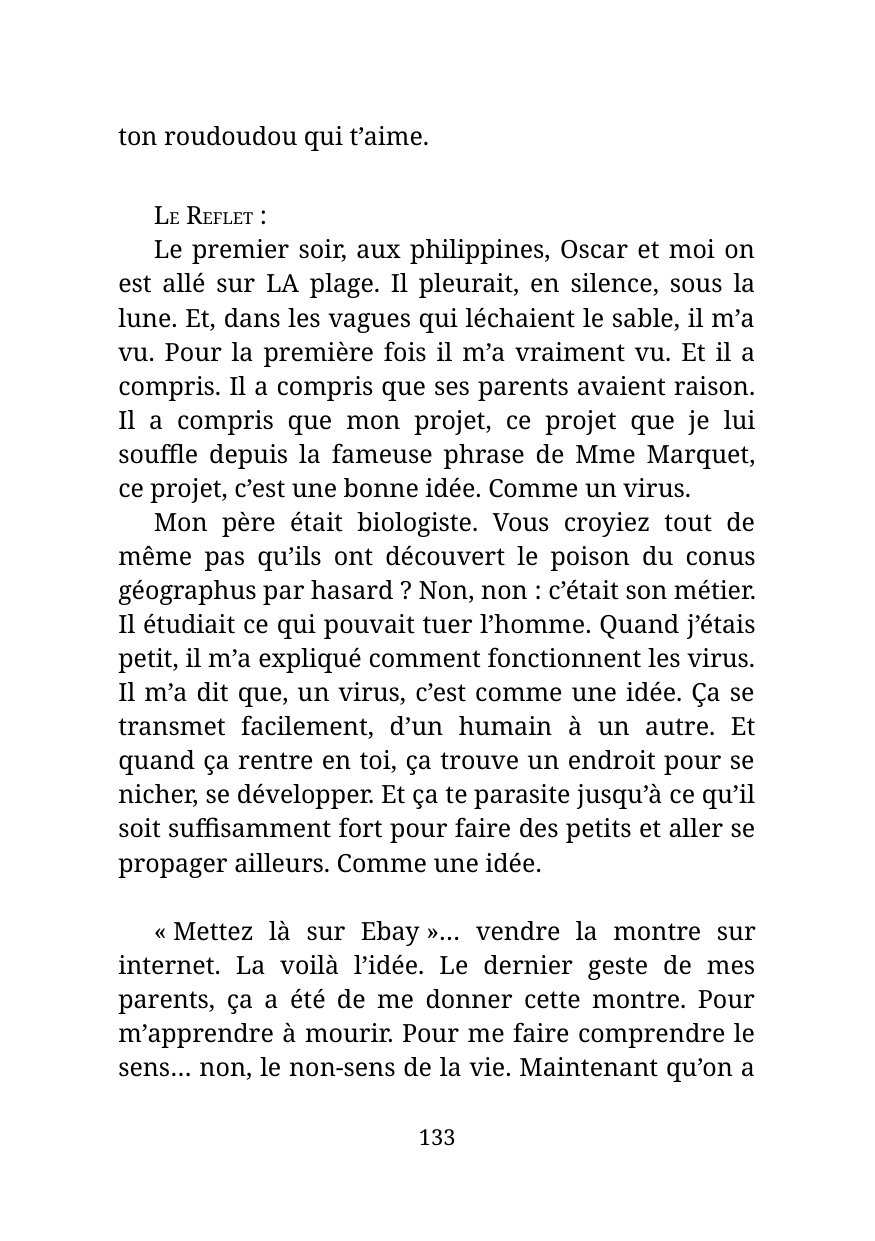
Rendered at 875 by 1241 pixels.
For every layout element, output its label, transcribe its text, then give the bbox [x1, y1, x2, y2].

text ton roudoudou qui t’aime. [118, 118, 756, 152]
text Le premier soir, aux philippines, Oscar et moi on est allé sur LA plage. Il pleurait, en silence, sous la lune. Et, dans les vagues qui léchaient le sable, il m’a vu. Pour la première fois il m’a vraiment vu. Et il a compris. Il a compris que ses parents avaient raison. Il a compris que mon projet, ce projet que je lui souffle depuis la fameuse phrase de Mme Marquet, ce projet, c’est une bonne idée. Comme un virus. [118, 232, 756, 504]
text Mon père était biologiste. Vous croyiez tout de même pas qu’ils ont découvert le poison du conus géographus par hasard ? Non, non : c’était son métier. Il étudiait ce qui pouvait tuer l’homme. Quand j’étais petit, il m’a expliqué comment fonctionnent les virus. Il m’a dit que, un virus, c’est comme une idée. Ça se transmet facilement, d’un humain à un autre. Et quand ça rentre en toi, ça trouve un endroit pour se nicher, se développer. Et ça te parasite jusqu’à ce qu’il soit suffisamment fort pour faire des petits et aller se propager ailleurs. Comme une idée. [118, 504, 756, 879]
text Le Reflet : [118, 198, 756, 232]
text « Mettez là sur Ebay »… vendre la montre sur internet. La voilà l’idée. Le dernier geste de mes parents, ça a été de me donner cette montre. Pour m’apprendre à mourir. Pour me faire comprendre le sens… non, le non-sens de la vie. Maintenant qu’on a [118, 913, 756, 1084]
